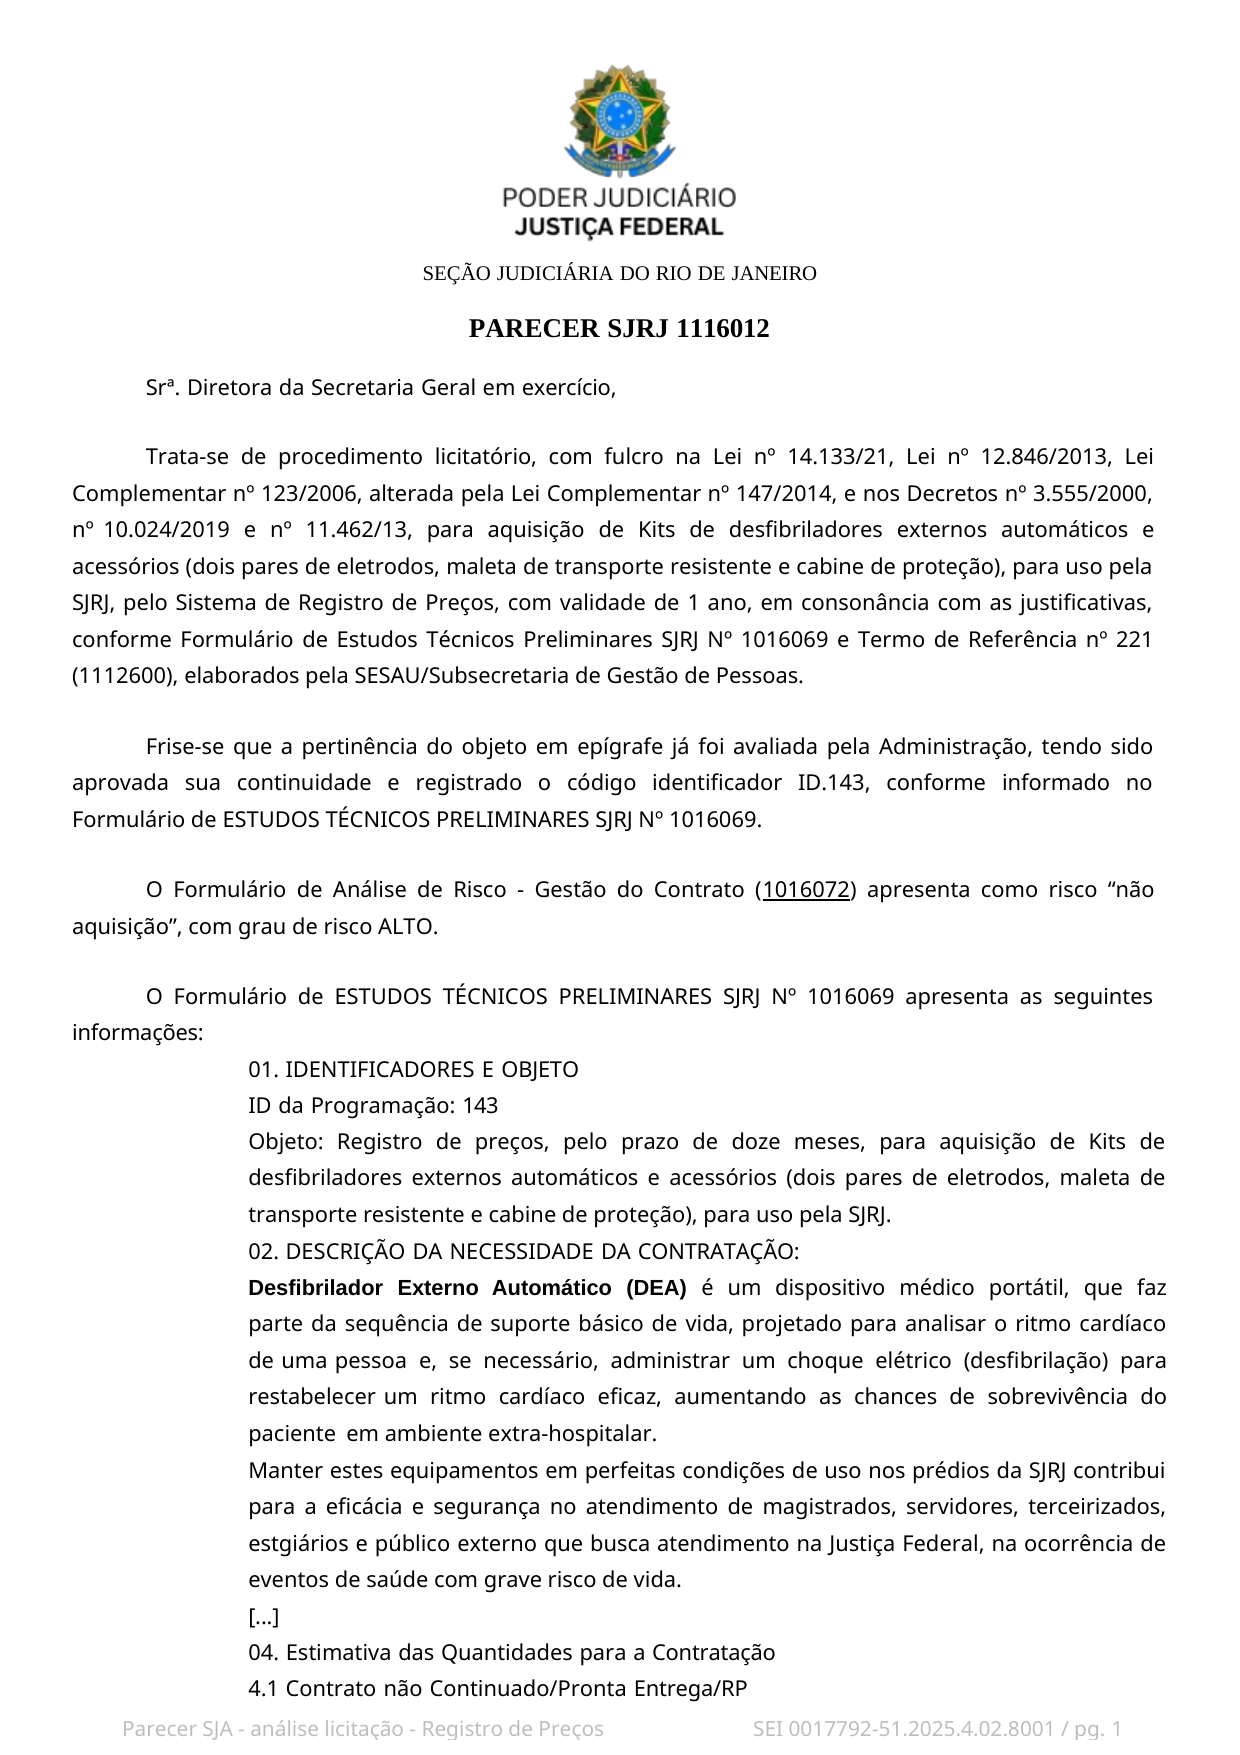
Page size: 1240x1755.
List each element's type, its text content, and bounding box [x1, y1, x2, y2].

text Manter estes equipamentos em perfeitas condições de uso nos prédios da SJRJ contribui para a eficácia e segurança no atendimento de magistrados, servidores, terceirizados, estgiários e público externo que busca atendimento na Justiça Federal, na ocorrência de eventos de saúde com grave risco de vida. [248, 1455, 1167, 1594]
text 04. Estimativa das Quantidades para a Contratação [248, 1637, 1181, 1667]
text Frise-se que a pertinência do objeto em epígrafe já foi avaliada pela Administração, tendo sido aprovada sua continuidade e registrado o código identificador ID.143, conforme informado no Formulário de ESTUDOS TÉCNICOS PRELIMINARES SJRJ Nº 1016069. [72, 731, 1154, 834]
list IDENTIFICADORES E OBJETO [248, 1054, 1181, 1084]
text Trata-se de procedimento licitatório, com fulcro na Lei nº 14.133/21, Lei nº 12.846/2013, Lei Complementar nº 123/2006, alterada pela Lei Complementar nº 147/2014, e nos Decretos nº 3.555/2000, nº 10.024/2019 e nº 11.462/13, para aquisição de Kits de desfibriladores externos automáticos e acessórios (dois pares de eletrodos, maleta de transporte resistente e cabine de proteção), para uso pela SJRJ, pelo Sistema de Registro de Preços, com validade de 1 ano, em consonância com as justificativas, conforme Formulário de Estudos Técnicos Preliminares SJRJ Nº 1016069 e Termo de Referência nº 221 (1112600), elaborados pela SESAU/Subsecretaria de Gestão de Pessoas. [72, 441, 1155, 690]
list DESCRIÇÃO DA NECESSIDADE DA CONTRATAÇÃO: [248, 1236, 1181, 1265]
text SEÇÃO JUDICIÁRIA DO RIO DE JANEIRO [59, 261, 1181, 285]
text ID da Programação: 143 [248, 1090, 1181, 1119]
list Contrato não Continuado/Pronta Entrega/RP [248, 1673, 1181, 1703]
text Desfibrilador Externo Automático (DEA) é um dispositivo médico portátil, que faz parte da sequência de suporte básico de vida, projetado para analisar o ritmo cardíaco de uma pessoa e, se necessário, administrar um choque elétrico (desfibrilação) para restabelecer um ritmo cardíaco eficaz, aumentando as chances de sobrevivência do paciente em ambiente extra-hospitalar. [248, 1272, 1167, 1448]
subtitle PARECER SJRJ 1116012 [59, 312, 1179, 343]
text Objeto: Registro de preços, pelo prazo de doze meses, para aquisição de Kits de desfibriladores externos automáticos e acessórios (dois pares de eletrodos, maleta de transporte resistente e cabine de proteção), para uso pela SJRJ. [248, 1126, 1167, 1229]
text [...] [248, 1601, 1181, 1631]
text O Formulário de Análise de Risco - Gestão do Contrato (1016072) apresenta como risco “não aquisição”, com grau de risco ALTO. [72, 874, 1155, 940]
text Srª. Diretora da Secretaria Geral em exercício, [146, 372, 1181, 401]
text O Formulário de ESTUDOS TÉCNICOS PRELIMINARES SJRJ Nº 1016069 apresenta as seguintes informações: [72, 981, 1155, 1047]
